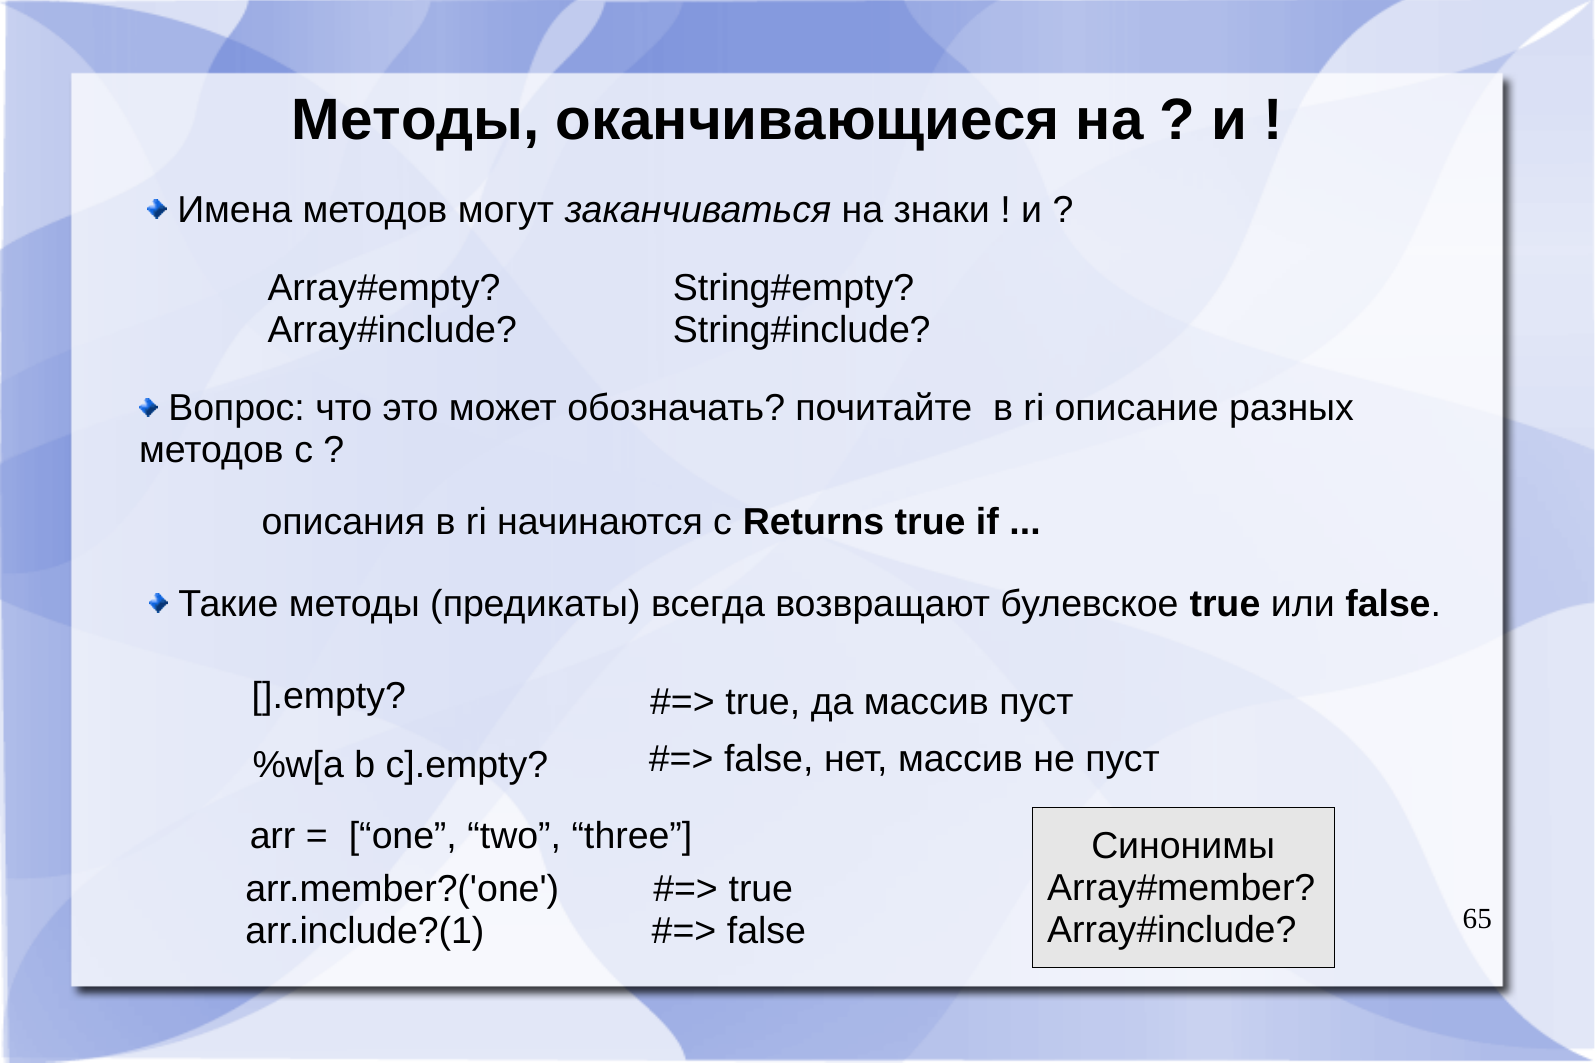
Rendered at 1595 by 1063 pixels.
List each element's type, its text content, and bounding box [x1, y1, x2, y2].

text_box Такие методы (предикаты) всегда возвращают булевское true или false. [134, 574, 1457, 632]
text_box #=> true, да массив пуст [635, 673, 1090, 730]
text_box arr = [“one”, “two”, “three”] [224, 807, 708, 865]
text_box Синонимы Array#member? Array#include? [1032, 807, 1335, 968]
picture [0, 0, 1595, 1063]
text_box %w[a b c].empty? [227, 736, 564, 794]
text_box String#empty? String#include? [658, 258, 1013, 358]
text_box [].empty? [236, 667, 421, 725]
text_box #=> false, нет, массив не пуст [634, 730, 1176, 788]
title Методы, оканчивающиеся на ? и ! [75, 75, 1501, 164]
text_box arr.member?('one') #=> true arr.include?(1) #=> false [230, 860, 822, 960]
text_box Array#empty? Array#include? [252, 258, 553, 358]
text_box описания в ri начинаются с Returns true if ... [246, 493, 1057, 551]
text_box Имена методов могут заканчиваться на знаки ! и ? [133, 180, 1089, 238]
text_box Вопрос: что это может обозначать? почитайте в ri описание разных методов с ? [124, 379, 1437, 478]
